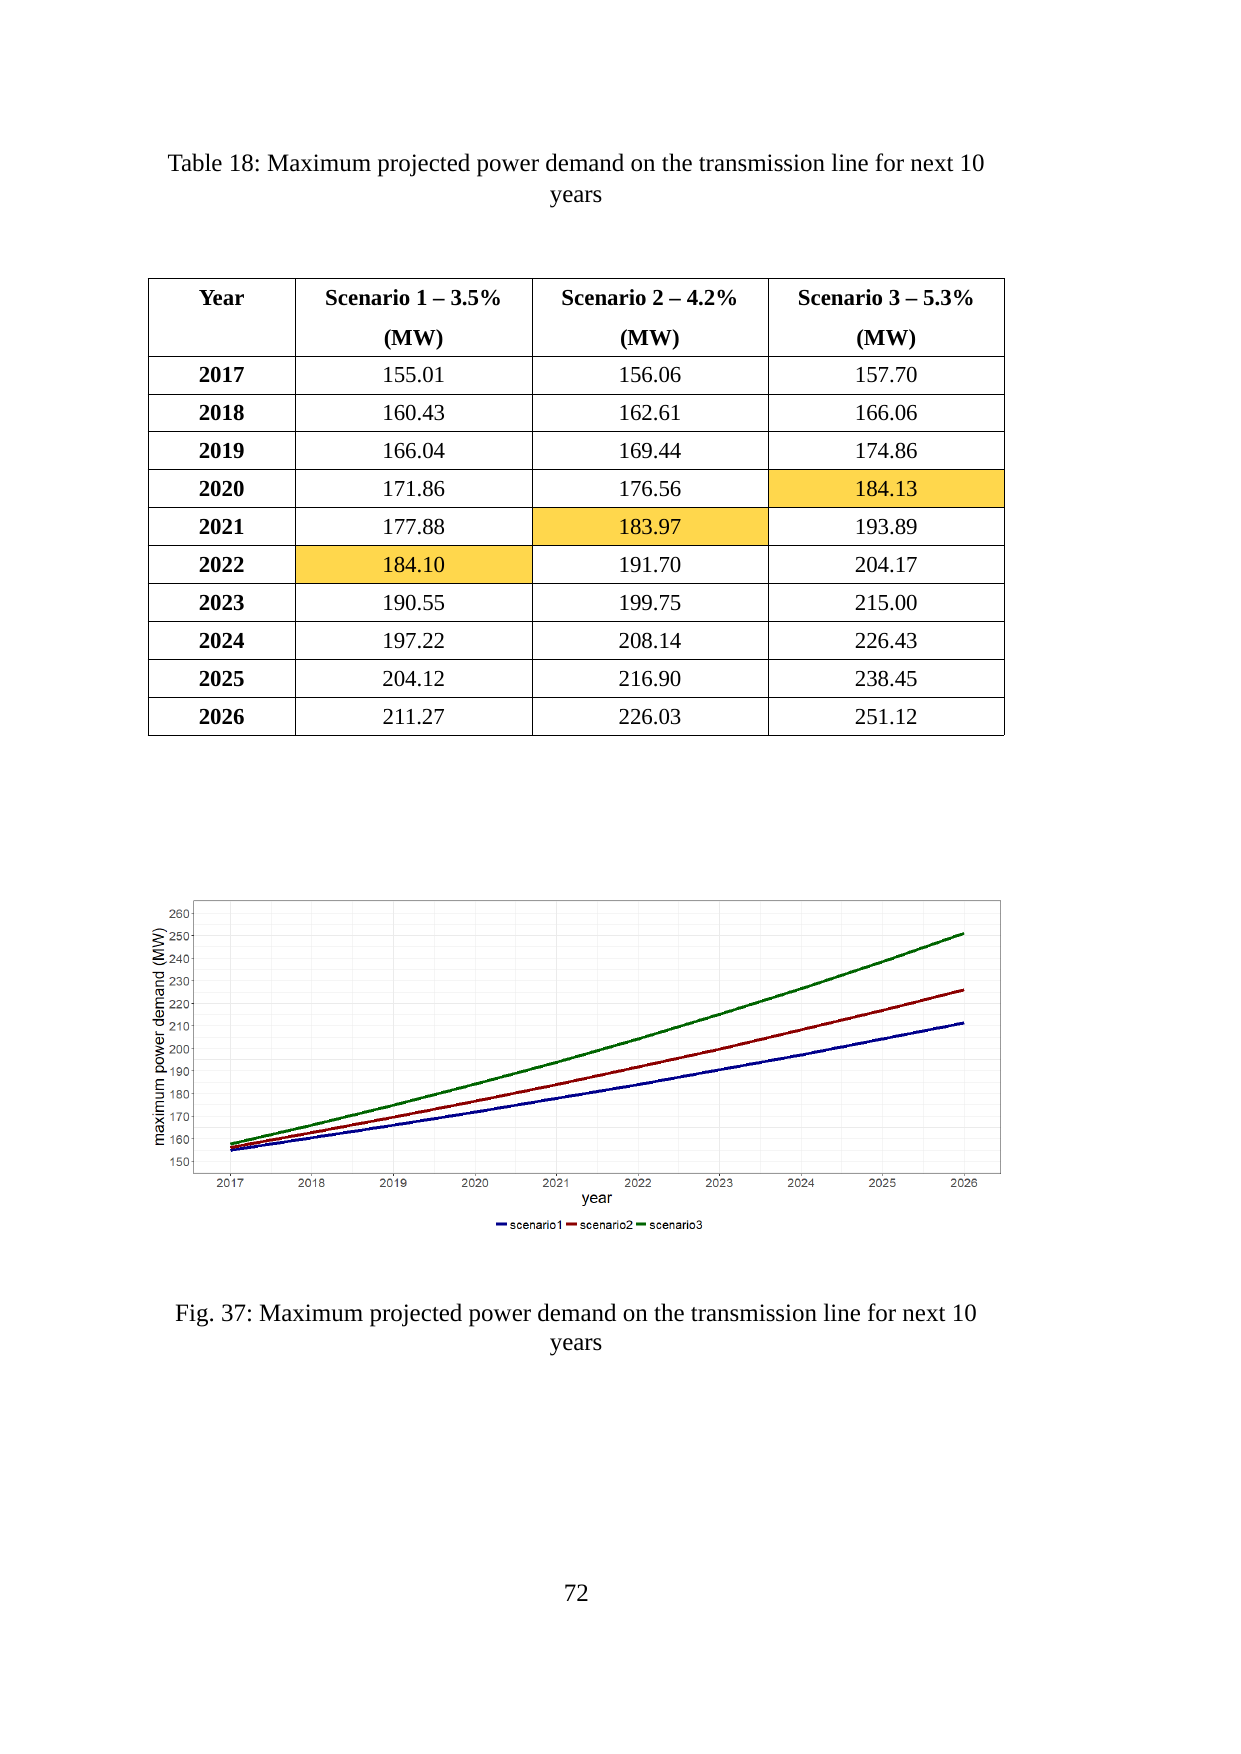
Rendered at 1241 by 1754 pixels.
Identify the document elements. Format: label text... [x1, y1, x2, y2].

table_cell 2025 [149, 660, 295, 697]
table_cell 2017 [149, 357, 295, 393]
text Table 18: Maximum projected power demand on the transmission line for next 10 years [148, 148, 1004, 207]
table_header Scenario 2 – 4.2% (MW) [533, 279, 768, 356]
table_header Year [149, 279, 295, 356]
table_cell 2023 [149, 584, 295, 621]
table_cell 174.86 [769, 432, 1004, 469]
table_cell 166.06 [769, 395, 1004, 431]
table_cell 184.13 [769, 470, 1004, 507]
table_cell 251.12 [769, 698, 1004, 735]
table_cell 157.70 [769, 357, 1004, 393]
table_cell 2024 [149, 622, 295, 659]
table_cell 226.03 [533, 698, 768, 735]
table_cell 197.22 [296, 622, 532, 659]
table_cell 199.75 [533, 584, 768, 621]
picture [147, 896, 1005, 1239]
table_cell 2018 [149, 395, 295, 431]
table_cell 171.86 [296, 470, 532, 507]
table_cell 2019 [149, 432, 295, 469]
table_cell 166.04 [296, 432, 532, 469]
table_cell 238.45 [769, 660, 1004, 697]
table_cell 193.89 [769, 508, 1004, 545]
table_cell 184.10 [296, 546, 532, 583]
table_cell 216.90 [533, 660, 768, 697]
table_cell 177.88 [296, 508, 532, 545]
table_cell 204.17 [769, 546, 1004, 583]
table_header Scenario 3 – 5.3%(MW) [769, 279, 1004, 356]
table_cell 2026 [149, 698, 295, 735]
table_cell 2022 [149, 546, 295, 583]
table_cell 208.14 [533, 622, 768, 659]
table_cell 183.97 [533, 508, 768, 545]
table_cell 176.56 [533, 470, 768, 507]
table_cell 160.43 [296, 395, 532, 431]
table_cell 190.55 [296, 584, 532, 621]
table_cell 169.44 [533, 432, 768, 469]
table_cell 191.70 [533, 546, 768, 583]
table_header Scenario 1 – 3.5% (MW) [296, 279, 532, 356]
table_cell 156.06 [533, 357, 768, 393]
table_cell 162.61 [533, 395, 768, 431]
table_cell 226.43 [769, 622, 1004, 659]
table_cell 204.12 [296, 660, 532, 697]
table_cell 2020 [149, 470, 295, 507]
table_cell 211.27 [296, 698, 532, 735]
text Fig. 37: Maximum projected power demand on the transmission line for next 10 years [148, 1298, 1004, 1355]
table_cell 215.00 [769, 584, 1004, 621]
table_cell 2021 [149, 508, 295, 545]
table_cell 155.01 [296, 357, 532, 393]
